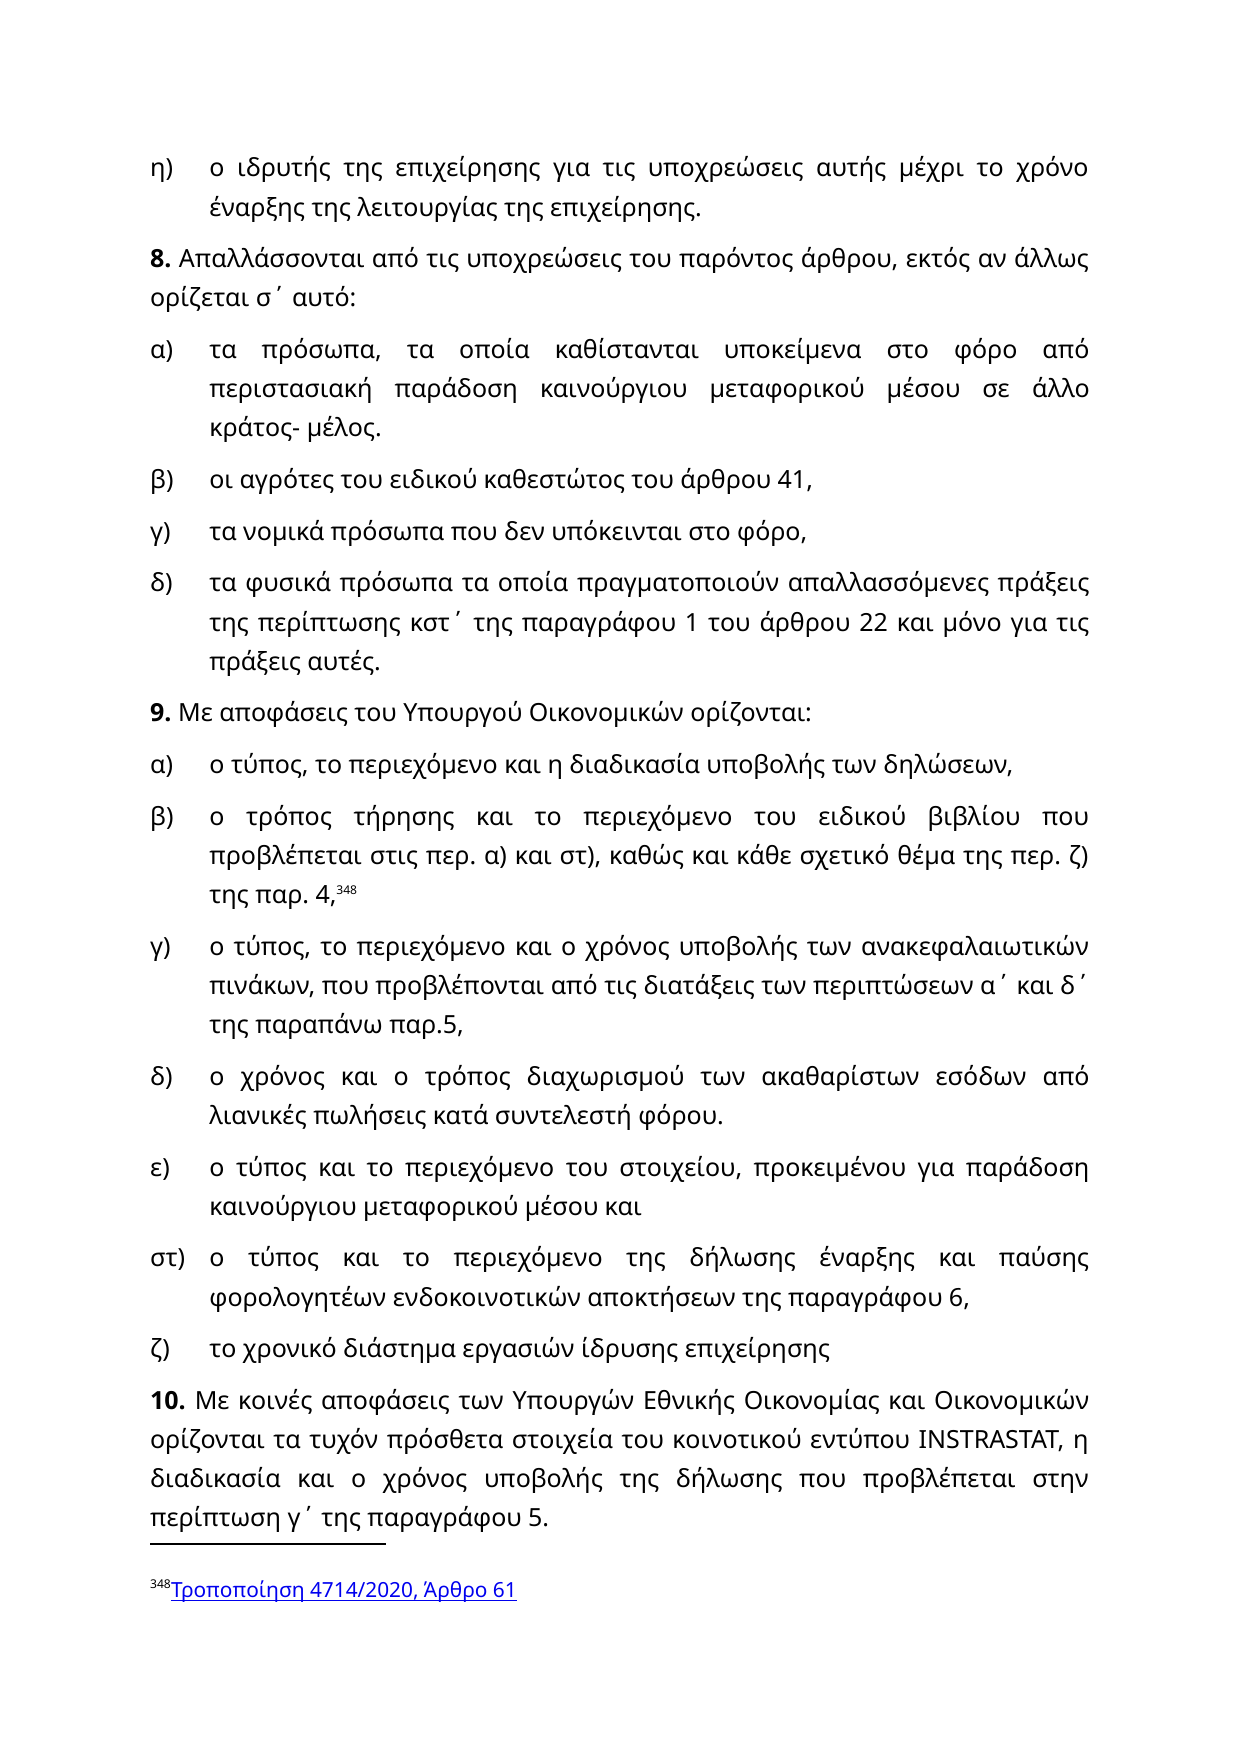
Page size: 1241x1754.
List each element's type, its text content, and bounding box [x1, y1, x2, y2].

list δ) τα φυσικά πρόσωπα τα οποία πραγματοποιούν απαλλασσόμενες πράξεις της περίπτωσης κστ΄ της παραγράφου 1 του άρθρου 22 και μόνο για τις πράξεις αυτές. [150, 565, 1090, 677]
list α) ο τύπος, το περιεχόμενο και η διαδικασία υποβολής των δηλώσεων, [150, 747, 1090, 781]
list στ) ο τύπος και το περιεχόμενο της δήλωσης έναρξης και παύσης φορολογητέων ενδοκοινοτικών αποκτήσεων της παραγράφου 6, [150, 1240, 1090, 1313]
text 10. Με κοινές αποφάσεις των Υπουργών Εθνικής Οικονομίας και Οικονομικών ορίζονται τα τυχόν πρόσθετα στοιχεία του κοινοτικού εντύπου INSTRASTAT, η διαδικασία και ο χρόνος υποβολής της δήλωσης που προβλέπεται στην περίπτωση γ΄ της παραγράφου 5. [150, 1382, 1090, 1534]
list ζ) το χρονικό διάστημα εργασιών ίδρυσης επιχείρησης [150, 1331, 1090, 1365]
text Τροποποίηση 4714/2020, Άρθρο 61 [150, 1576, 1090, 1604]
list ε) ο τύπος και το περιεχόμενο του στοιχείου, προκειμένου για παράδοση καινούργιου μεταφορικού μέσου και [150, 1149, 1090, 1222]
text 8. Απαλλάσσονται από τις υποχρεώσεις του παρόντος άρθρου, εκτός αν άλλως ορίζεται σ΄ αυτό: [150, 241, 1090, 314]
list γ) τα νομικά πρόσωπα που δεν υπόκεινται στο φόρο, [150, 513, 1090, 547]
list α) τα πρόσωπα, τα οποία καθίστανται υποκείμενα στο φόρο από περιστασιακή παράδοση καινούργιου μεταφορικού μέσου σε άλλο κράτος- μέλος. [150, 332, 1090, 444]
list β) ο τρόπος τήρησης και το περιεχόμενο του ειδικού βιβλίου που προβλέπεται στις περ. α) και στ), καθώς και κάθε σχετικό θέμα της περ. ζ) της παρ. 4, [150, 798, 1090, 911]
list β) οι αγρότες του ειδικού καθεστώτος του άρθρου 41, [150, 462, 1090, 496]
text 9. Με αποφάσεις του Υπουργού Οικονομικών ορίζονται: [150, 695, 1090, 729]
list η) ο ιδρυτής της επιχείρησης για τις υποχρεώσεις αυτής μέχρι το χρόνο έναρξης της λειτουργίας της επιχείρησης. [150, 150, 1090, 223]
list γ) ο τύπος, το περιεχόμενο και ο χρόνος υποβολής των ανακεφαλαιωτικών πινάκων, που προβλέπονται από τις διατάξεις των περιπτώσεων α΄ και δ΄ της παραπάνω παρ.5, [150, 928, 1090, 1041]
list δ) ο χρόνος και ο τρόπος διαχωρισμού των ακαθαρίστων εσόδων από λιανικές πωλήσεις κατά συντελεστή φόρου. [150, 1058, 1090, 1132]
